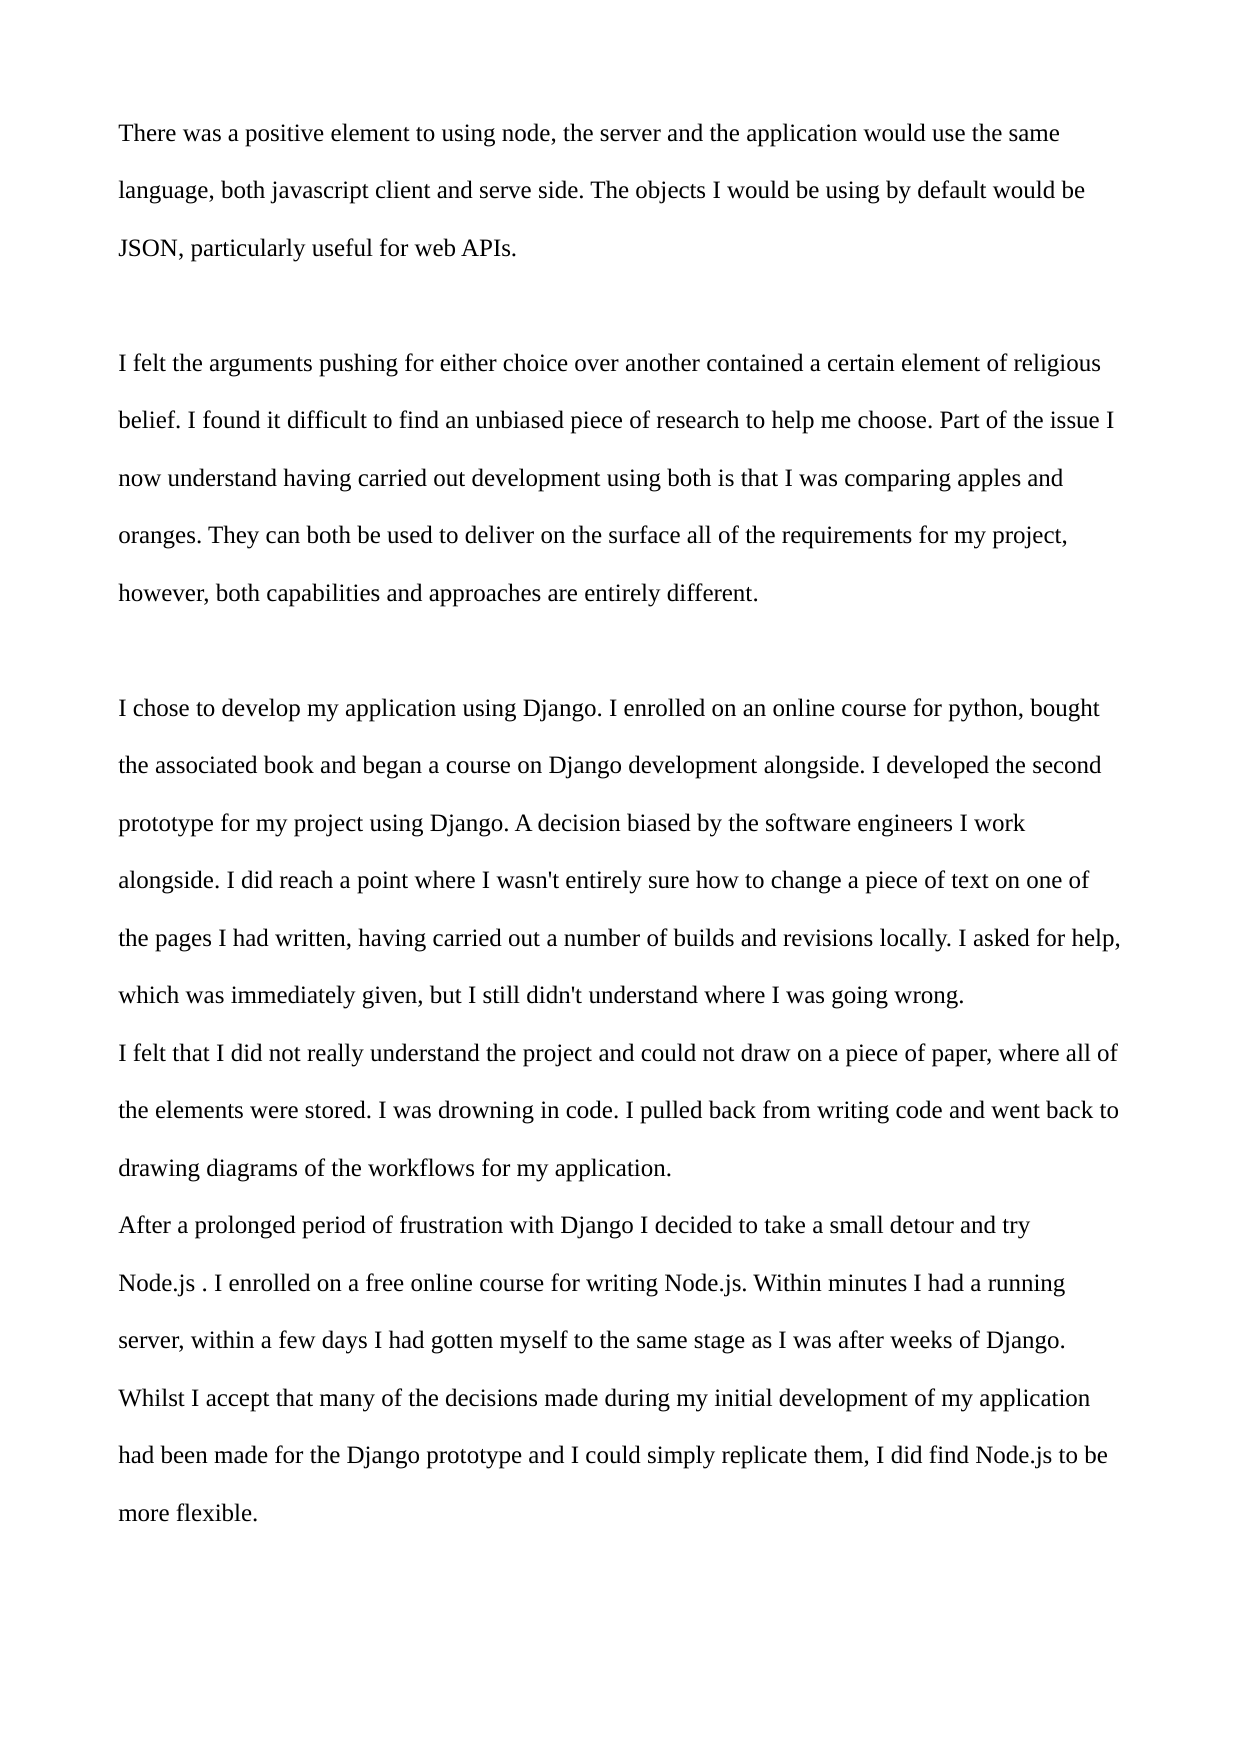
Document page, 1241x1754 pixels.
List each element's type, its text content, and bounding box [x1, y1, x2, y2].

text I chose to develop my application using Django. I enrolled on an online course for python, bought the associated book and began a course on Django development alongside. I developed the second prototype for my project using Django. A decision biased by the software engineers I work alongside. I did reach a point where I wasn't entirely sure how to change a piece of text on one of the pages I had written, having carried out a number of builds and revisions locally. I asked for help, which was immediately given, but I still didn't understand where I was going wrong. [118, 693, 1122, 1009]
text There was a positive element to using node, the server and the application would use the same language, both javascript client and serve side. The objects I would be using by default would be JSON, particularly useful for web APIs. [118, 118, 1122, 319]
text I felt that I did not really understand the project and could not draw on a piece of paper, where all of the elements were stored. I was drowning in code. I pulled back from writing code and went back to drawing diagrams of the workflows for my application. [118, 1038, 1122, 1182]
text I felt the arguments pushing for either choice over another contained a certain element of religious belief. I found it difficult to find an unbiased piece of research to help me choose. Part of the issue I now understand having carried out development using both is that I was comparing apples and oranges. They can both be used to deliver on the surface all of the requirements for my project, however, both capabilities and approaches are entirely different. [118, 348, 1122, 607]
text After a prolonged period of frustration with Django I decided to take a small detour and try Node.js . I enrolled on a free online course for writing Node.js. Within minutes I had a running server, within a few days I had gotten myself to the same stage as I was after weeks of Django. Whilst I accept that many of the decisions made during my initial development of my application had been made for the Django prototype and I could simply replicate them, I did find Node.js to be more flexible. [118, 1211, 1122, 1527]
